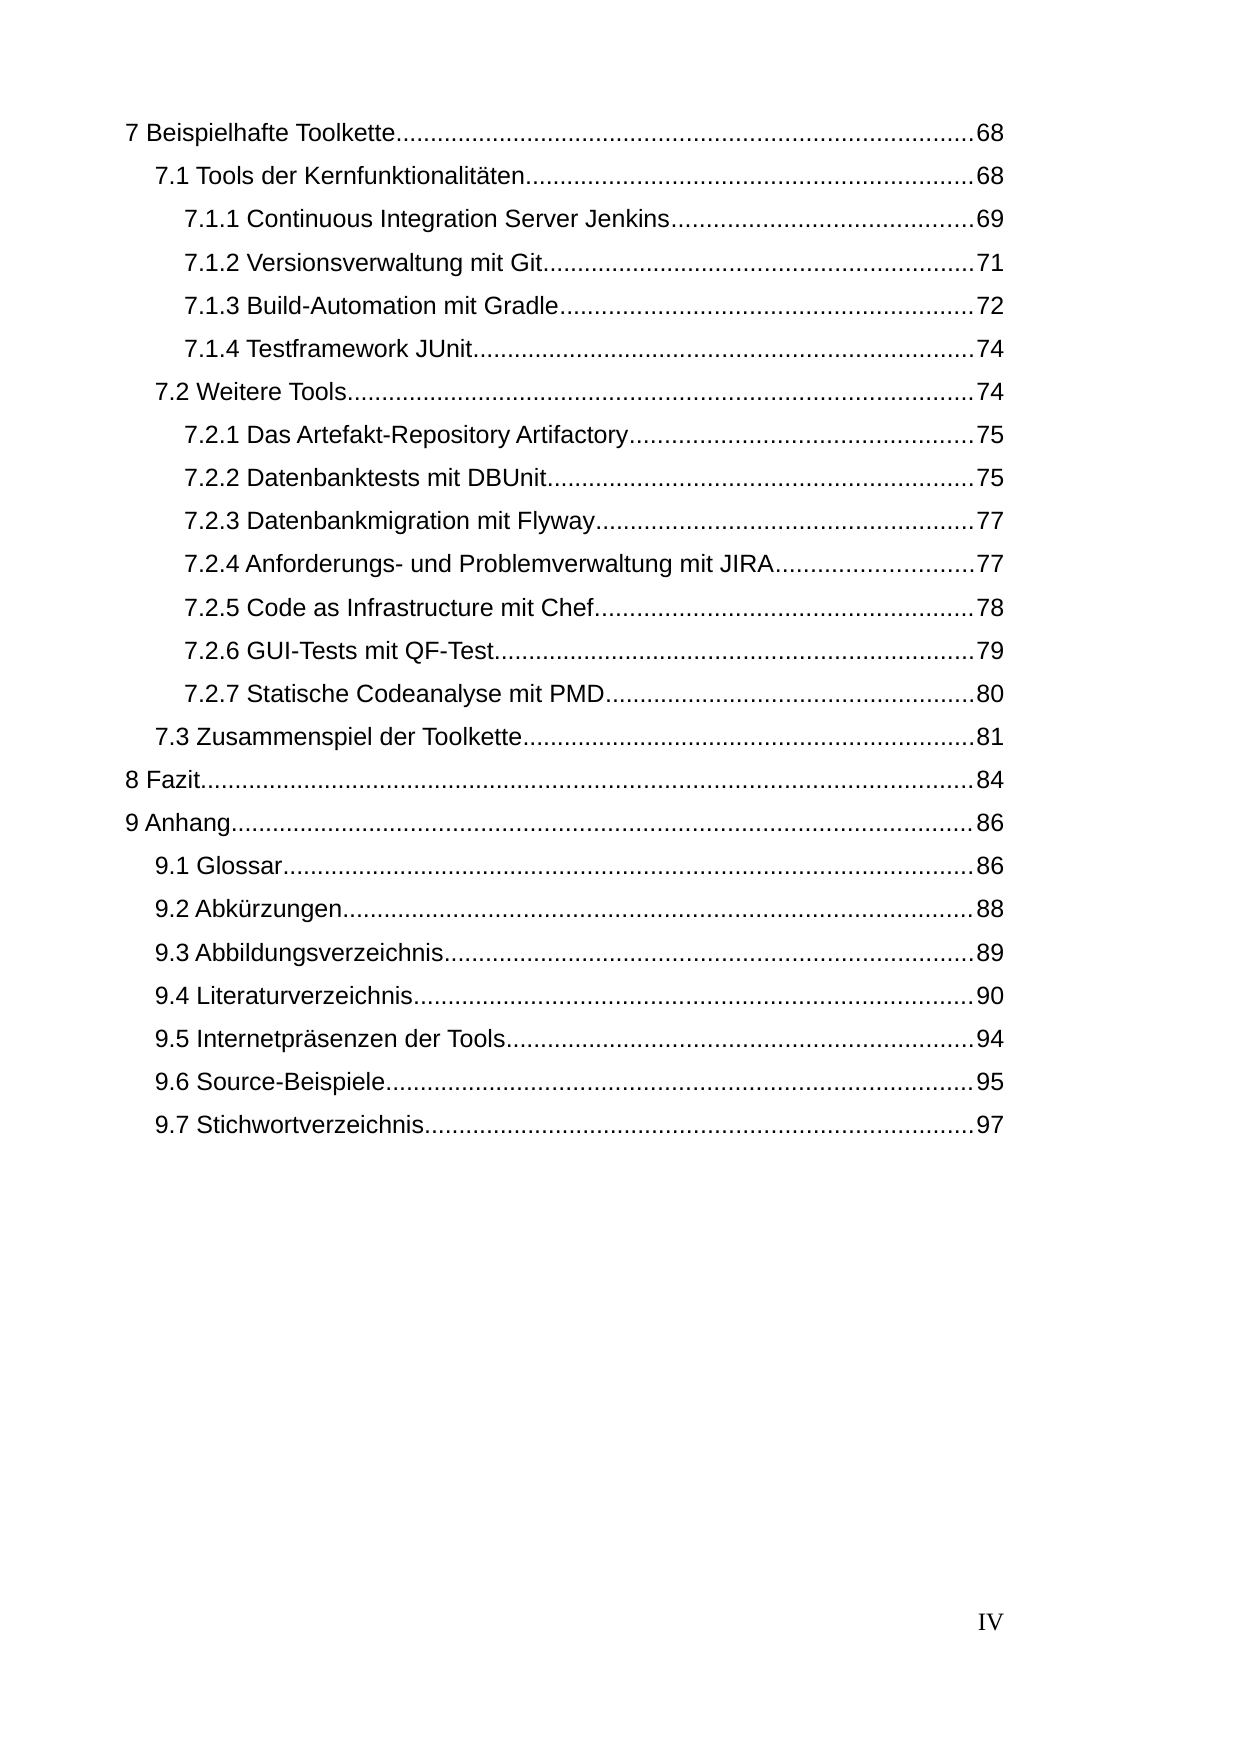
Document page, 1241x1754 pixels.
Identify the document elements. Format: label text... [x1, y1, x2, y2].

text 9.4 Literaturverzeichnis 90 [148, 981, 1004, 1009]
text 7.1.1 Continuous Integration Server Jenkins 69 [177, 204, 1004, 233]
text 8 Fazit 84 [118, 765, 1004, 794]
text 7.2.4 Anforderungs- und Problemverwaltung mit JIRA 77 [177, 549, 1004, 578]
text 7.2.1 Das Artefakt-Repository Artifactory 75 [177, 420, 1004, 449]
text 7.1 Tools der Kernfunktionalitäten 68 [148, 161, 1004, 190]
text 7 Beispielhafte Toolkette 68 [118, 118, 1004, 147]
text 7.2.5 Code as Infrastructure mit Chef 78 [177, 592, 1004, 621]
text 7.2.2 Datenbanktests mit DBUnit 75 [177, 463, 1004, 492]
text 9.3 Abbildungsverzeichnis 89 [148, 937, 1004, 966]
text 9.7 Stichwortverzeichnis 97 [148, 1110, 1004, 1139]
text 9.2 Abkürzungen 88 [148, 894, 1004, 923]
text 7.2.3 Datenbankmigration mit Flyway 77 [177, 506, 1004, 535]
text 9 Anhang 86 [118, 808, 1004, 837]
text 7.2.7 Statische Codeanalyse mit PMD 80 [177, 679, 1004, 707]
text 7.1.4 Testframework JUnit 74 [177, 334, 1004, 362]
text 9.1 Glossar 86 [148, 851, 1004, 880]
text 7.1.2 Versionsverwaltung mit Git 71 [177, 247, 1004, 276]
text 7.2 Weitere Tools 74 [148, 377, 1004, 406]
text 7.1.3 Build-Automation mit Gradle 72 [177, 291, 1004, 319]
text 7.3 Zusammenspiel der Toolkette 81 [148, 722, 1004, 751]
text 9.6 Source-Beispiele 95 [148, 1067, 1004, 1096]
text 7.2.6 GUI-Tests mit QF-Test 79 [177, 636, 1004, 664]
text 9.5 Internetpräsenzen der Tools 94 [148, 1024, 1004, 1052]
